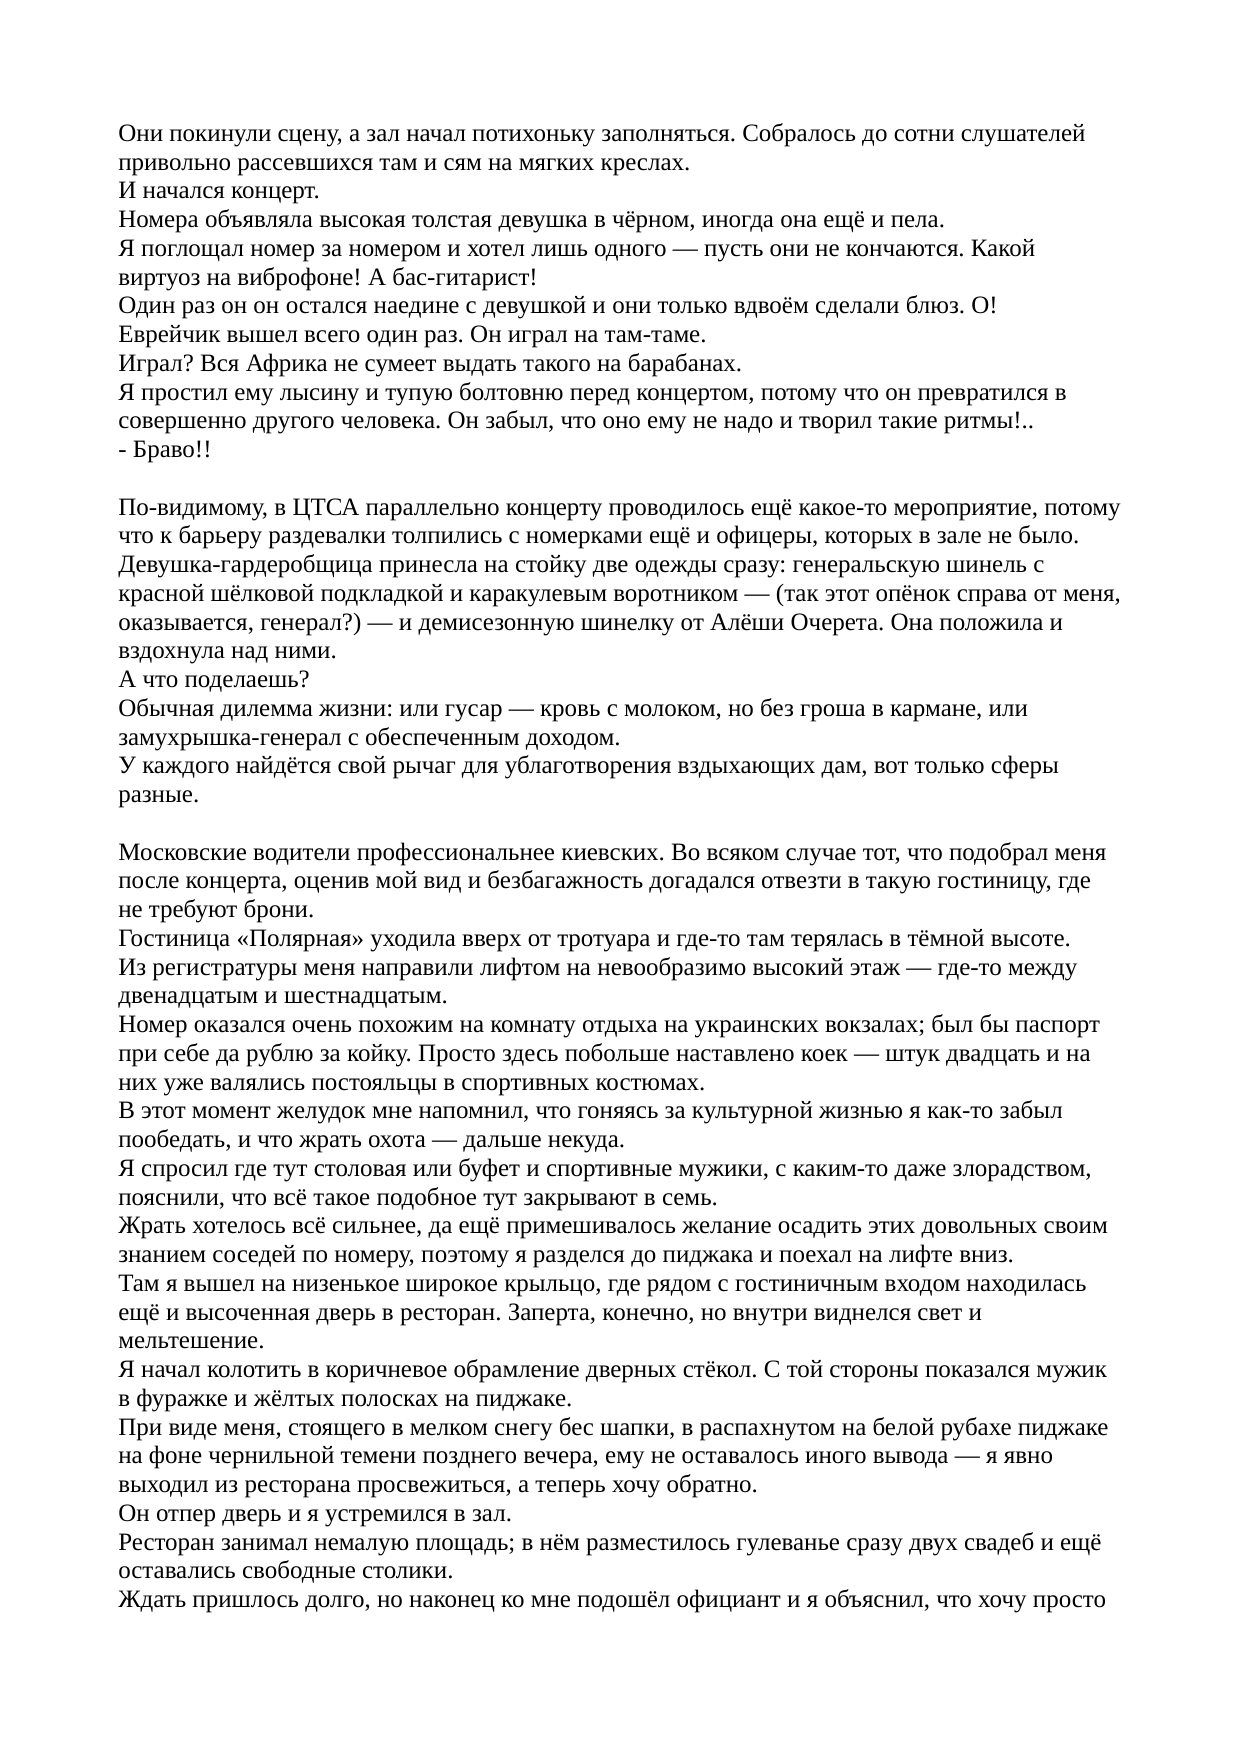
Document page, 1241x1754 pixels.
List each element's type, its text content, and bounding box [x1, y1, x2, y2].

text У каждого найдётся свой рычаг для ублаготворения вздыхающих дам, вот только сферы разные. [118, 751, 1122, 808]
text Из регистратуры меня направили лифтом на невообразимо высокий этаж — где-то между двенадцатым и шестнадцатым. [118, 952, 1122, 1009]
text Гостиница «Полярная» уходила вверх от тротуара и где-то там терялась в тёмной высоте. [118, 923, 1122, 952]
text Я простил ему лысину и тупую болтовню перед концертом, потому что он превратился в совершенно другого человека. Он забыл, что оно ему не надо и творил такие ритмы!.. [118, 377, 1122, 434]
text Ждать пришлось долго, но наконец ко мне подошёл официант и я объяснил, что хочу просто [118, 1584, 1122, 1613]
text - Браво!! [118, 434, 1122, 463]
text Они покинули сцену, а зал начал потихоньку заполняться. Собралось до сотни слушателей привольно рассевшихся там и сям на мягких креслах. [118, 118, 1122, 176]
text И начался концерт. [118, 176, 1122, 204]
text По-видимому, в ЦТСА параллельно концерту проводилось ещё какое-то мероприятие, потому что к барьеру раздевалки толпились с номерками ещё и офицеры, которых в зале не было. [118, 492, 1122, 549]
text Я начал колотить в коричневое обрамление дверных стёкол. С той стороны показался мужик в фуражке и жёлтых полосках на пиджаке. [118, 1354, 1122, 1412]
text А что поделаешь? [118, 664, 1122, 693]
text Играл? Вся Африка не сумеет выдать такого на барабанах. [118, 348, 1122, 377]
text Там я вышел на низенькое широкое крыльцо, где рядом с гостиничным входом находилась ещё и высоченная дверь в ресторан. Заперта, конечно, но внутри виднелся свет и мельтешение. [118, 1268, 1122, 1354]
text Обычная дилемма жизни: или гусар — кровь с молоком, но без гроша в кармане, или замухрышка-генерал с обеспеченным доходом. [118, 693, 1122, 751]
text Еврейчик вышел всего один раз. Он играл на там-таме. [118, 319, 1122, 348]
text Я поглощал номер за номером и хотел лишь одного — пусть они не кончаются. Какой виртуоз на виброфоне! А бас-гитарист! [118, 233, 1122, 291]
text Жрать хотелось всё сильнее, да ещё примешивалось желание осадить этих довольных своим знанием соседей по номеру, поэтому я разделся до пиджака и поехал на лифте вниз. [118, 1211, 1122, 1268]
text Я спросил где тут столовая или буфет и спортивные мужики, с каким-то даже злорадством, пояснили, что всё такое подобное тут закрывают в семь. [118, 1153, 1122, 1211]
text В этот момент желудок мне напомнил, что гоняясь за культурной жизнью я как-то забыл пообедать, и что жрать охота — дальше некуда. [118, 1096, 1122, 1153]
text При виде меня, стоящего в мелком снегу бес шапки, в распахнутом на белой рубахе пиджаке на фоне чернильной темени позднего вечера, ему не оставалось иного вывода — я явно выходил из ресторана просвежиться, а теперь хочу обратно. [118, 1412, 1122, 1498]
text Он отпер дверь и я устремился в зал. [118, 1498, 1122, 1527]
text Девушка-гардеробщица принесла на стойку две одежды сразу: генеральскую шинель с красной шёлковой подкладкой и каракулевым воротником — (так этот опёнок справа от меня, оказывается, генерал?) — и демисезонную шинелку от Алёши Очерета. Она положила и вздохнула над ними. [118, 549, 1122, 664]
text Ресторан занимал немалую площадь; в нём разместилось гулеванье сразу двух свадеб и ещё оставались свободные столики. [118, 1527, 1122, 1584]
text Один раз он он остался наедине с девушкой и они только вдвоём сделали блюз. О! [118, 291, 1122, 319]
text Московские водители профессиональнее киевских. Во всяком случае тот, что подобрал меня после концерта, оценив мой вид и безбагажность догадался отвезти в такую гостиницу, где не требуют брони. [118, 837, 1122, 923]
text Номер оказался очень похожим на комнату отдыха на украинских вокзалах; был бы паспорт при себе да рублю за койку. Просто здесь побольше наставлено коек — штук двадцать и на них уже валялись постояльцы в спортивных костюмах. [118, 1009, 1122, 1096]
text Номера объявляла высокая толстая девушка в чёрном, иногда она ещё и пела. [118, 204, 1122, 233]
